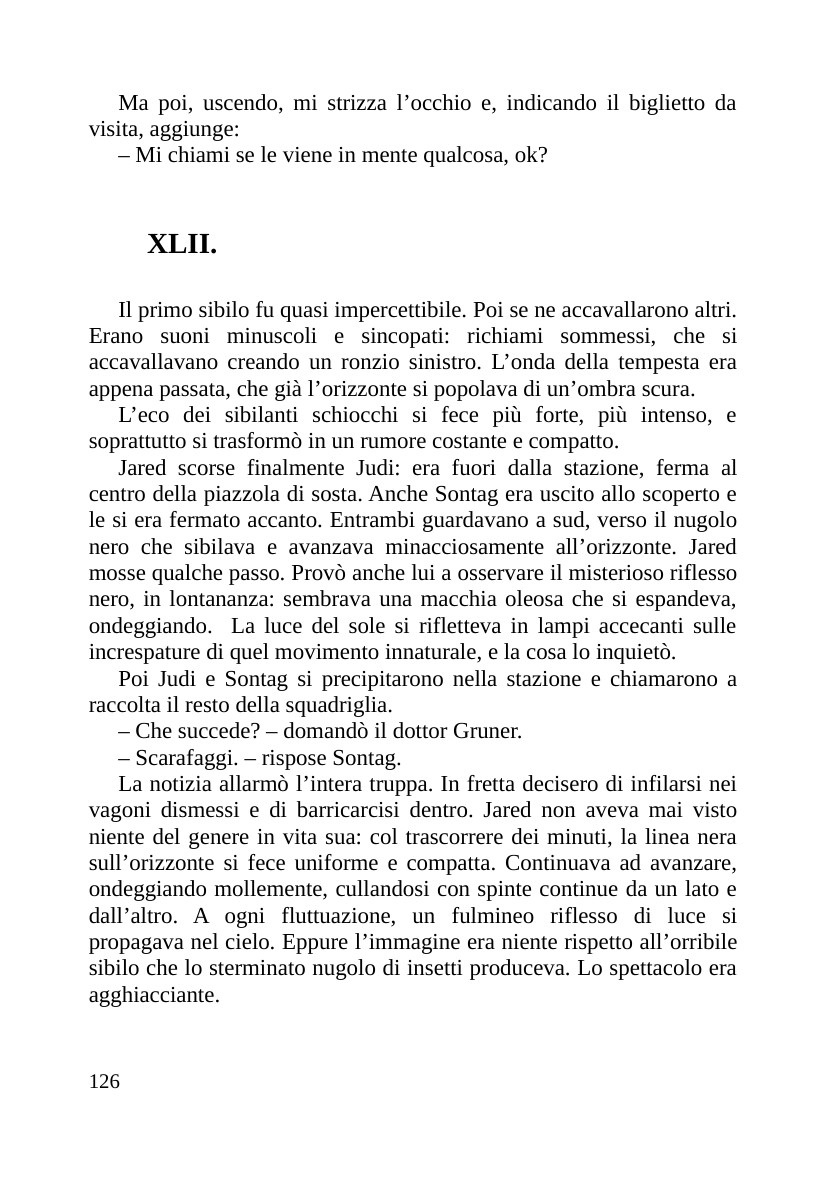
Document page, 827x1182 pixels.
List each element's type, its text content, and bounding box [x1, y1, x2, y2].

text Poi Judi e Sontag si precipitarono nella stazione e chiamarono a raccolta il resto della squadriglia. [88, 664, 738, 717]
text – Scarafaggi. – rispose Sontag. [88, 744, 738, 770]
text La notizia allarmò l’intera truppa. In fretta decisero di infilarsi nei vagoni dismessi e di barricarcisi dentro. Jared non aveva mai visto niente del genere in vita sua: col trascorrere dei minuti, la linea nera sull’orizzonte si fece uniforme e compatta. Continuava ad avanzare, ondeggiando mollemente, cullandosi con spinte continue da un lato e dall’altro. A ogni fluttuazione, un fulmineo riflesso di luce si propagava nel cielo. Eppure l’immagine era niente rispetto all’orribile sibilo che lo sterminato nugolo di insetti produceva. Lo spettacolo era agghiacciante. [88, 770, 738, 1007]
text – Mi chiami se le viene in mente qualcosa, ok? [88, 141, 738, 168]
text Jared scorse finalmente Judi: era fuori dalla stazione, ferma al centro della piazzola di sosta. Anche Sontag era uscito allo scoperto e le si era fermato accanto. Entrambi guardavano a sud, verso il nugolo nero che sibilava e avanzava minacciosamente all’orizzonte. Jared mosse qualche passo. Provò anche lui a osservare il misterioso riflesso nero, in lontananza: sembrava una macchia oleosa che si espandeva, ondeggiando. La luce del sole si rifletteva in lampi accecanti sulle increspature di quel movimento innaturale, e la cosa lo inquietò. [88, 454, 738, 664]
text Il primo sibilo fu quasi impercettibile. Poi se ne accavallarono altri. Erano suoni minuscoli e sincopati: richiami sommessi, che si accavallavano creando un ronzio sinistro. L’onda della tempesta era appena passata, che già l’orizzonte si popolava di un’ombra scura. [88, 296, 738, 401]
subtitle XLII. [88, 227, 738, 260]
text L’eco dei sibilanti schiocchi si fece più forte, più intenso, e soprattutto si trasformò in un rumore costante e compatto. [88, 401, 738, 454]
text – Che succede? – domandò il dottor Gruner. [88, 717, 738, 744]
text Ma poi, uscendo, mi strizza l’occhio e, indicando il biglietto da visita, aggiunge: [88, 88, 738, 141]
